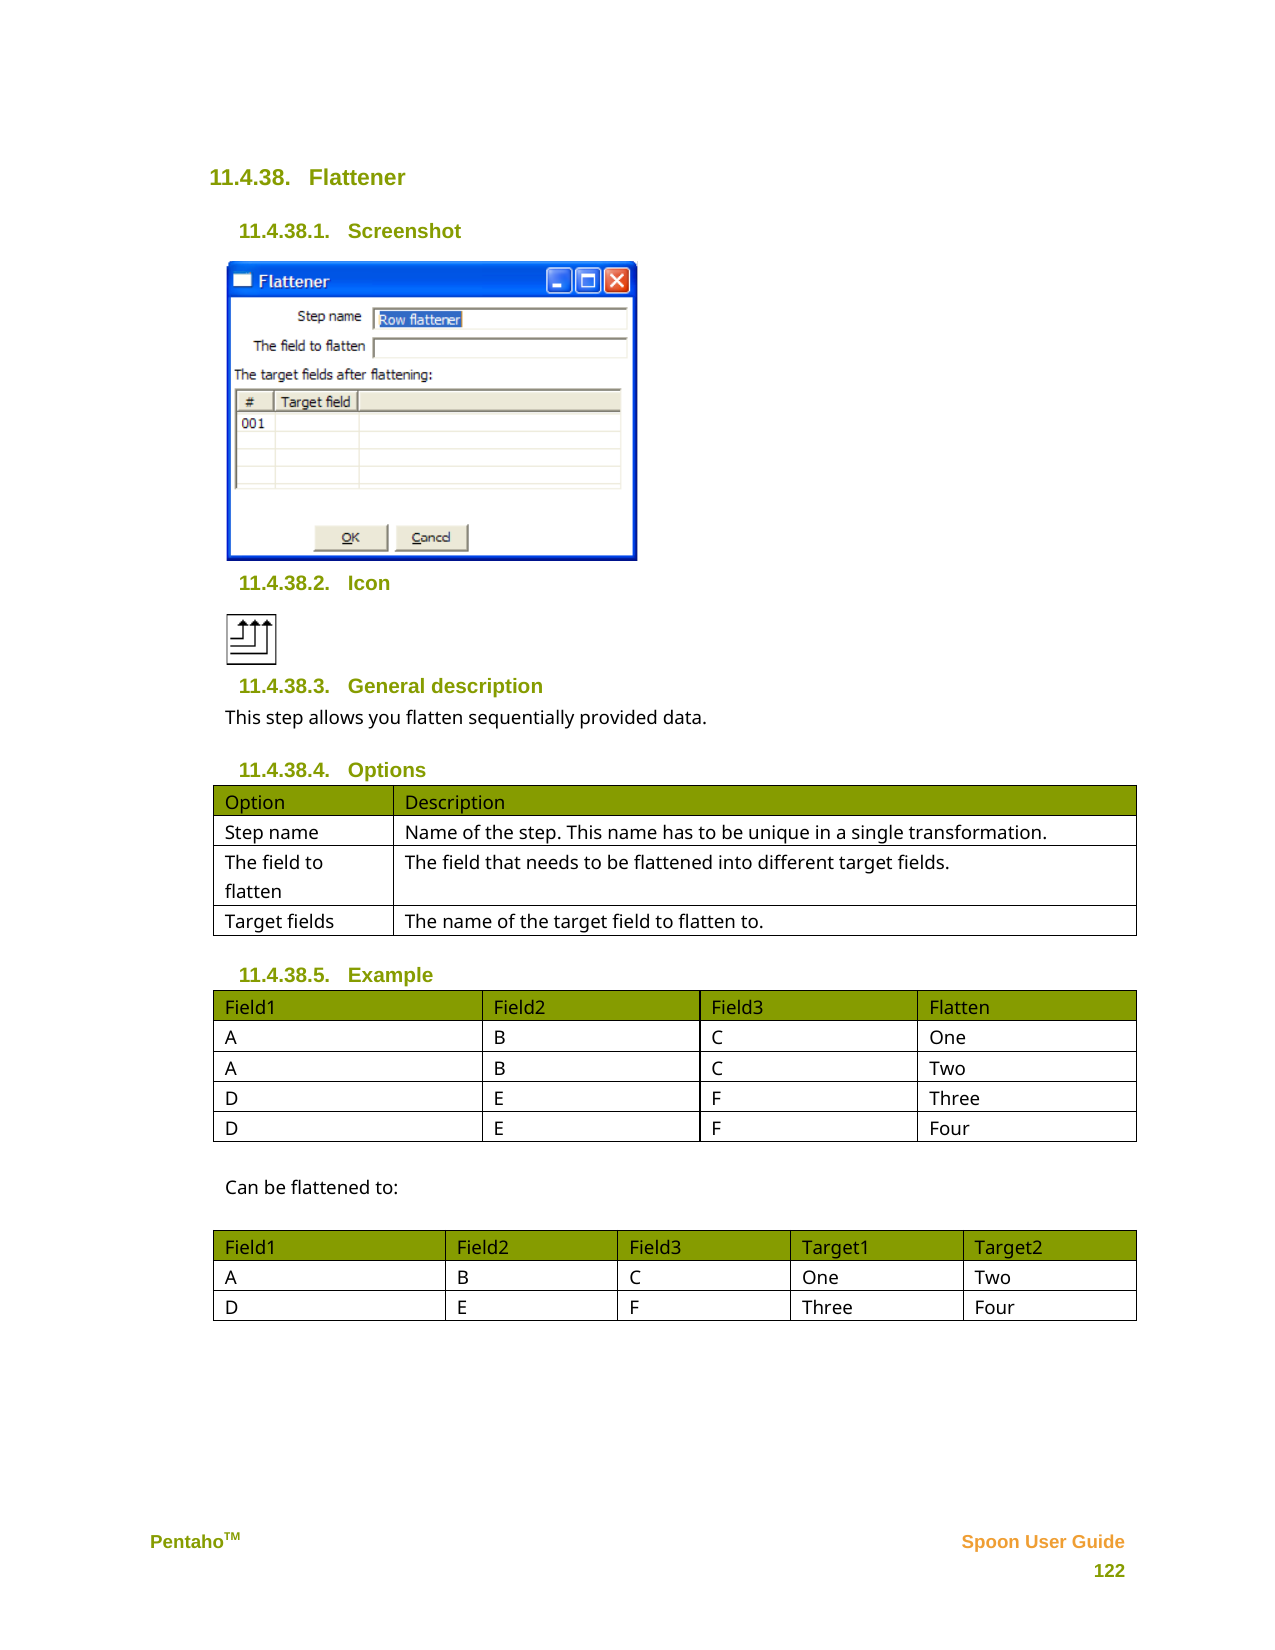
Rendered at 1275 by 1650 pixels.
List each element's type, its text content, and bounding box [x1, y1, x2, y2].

table_header Field1 [214, 1231, 445, 1260]
picture [226, 614, 277, 665]
table_header Option [214, 786, 393, 815]
table_header Field3 [618, 1231, 790, 1260]
table_header Flatten [918, 991, 1136, 1020]
subtitle Options [239, 749, 1125, 784]
table_cell E [446, 1291, 617, 1320]
table_cell B [483, 1052, 699, 1081]
table_cell Two [964, 1261, 1136, 1290]
table_cell B [483, 1021, 699, 1051]
table_cell D [214, 1112, 482, 1141]
table_cell Three [791, 1291, 963, 1320]
table_cell F [618, 1291, 790, 1320]
table_cell F [701, 1112, 917, 1141]
subtitle General description [239, 671, 1125, 701]
table_cell A [214, 1261, 445, 1290]
table_cell Step name [214, 816, 393, 845]
table_cell Three [918, 1082, 1136, 1111]
table_cell The field to flatten [214, 846, 393, 904]
table_header Field1 [214, 991, 482, 1020]
table_cell C [618, 1261, 790, 1290]
table_cell Two [918, 1052, 1136, 1081]
table_cell A [214, 1021, 482, 1051]
subtitle Flattener [209, 157, 1125, 192]
table_cell Four [964, 1291, 1136, 1320]
table_cell Target fields [214, 906, 393, 935]
table_header Field2 [446, 1231, 617, 1260]
table_cell F [701, 1082, 917, 1111]
table_cell E [483, 1112, 699, 1141]
table_cell E [483, 1082, 699, 1111]
table_cell D [214, 1082, 482, 1111]
table_cell C [701, 1021, 917, 1051]
table_cell A [214, 1052, 482, 1081]
text Can be flattened to: [225, 1171, 1125, 1201]
table_cell One [918, 1021, 1136, 1051]
subtitle Icon [239, 264, 1125, 597]
table_header Target1 [791, 1231, 963, 1260]
table_cell D [214, 1291, 445, 1320]
table_cell B [446, 1261, 617, 1290]
subtitle Example [239, 955, 1125, 989]
table_cell The field that needs to be flattened into different target fields. [394, 846, 1136, 904]
text This step allows you flatten sequentially provided data. [225, 701, 1125, 731]
table_cell One [791, 1261, 963, 1290]
table_header Description [394, 786, 1136, 815]
table_cell C [701, 1052, 917, 1081]
table_cell Four [918, 1112, 1136, 1141]
table_cell The name of the target field to flatten to. [394, 906, 1136, 935]
table_header Field2 [483, 991, 699, 1020]
table_cell Name of the step. This name has to be unique in a single transformation. [394, 816, 1136, 845]
subtitle Screenshot [239, 211, 1125, 246]
table_header Field3 [701, 991, 917, 1020]
table_header Target2 [964, 1231, 1136, 1260]
